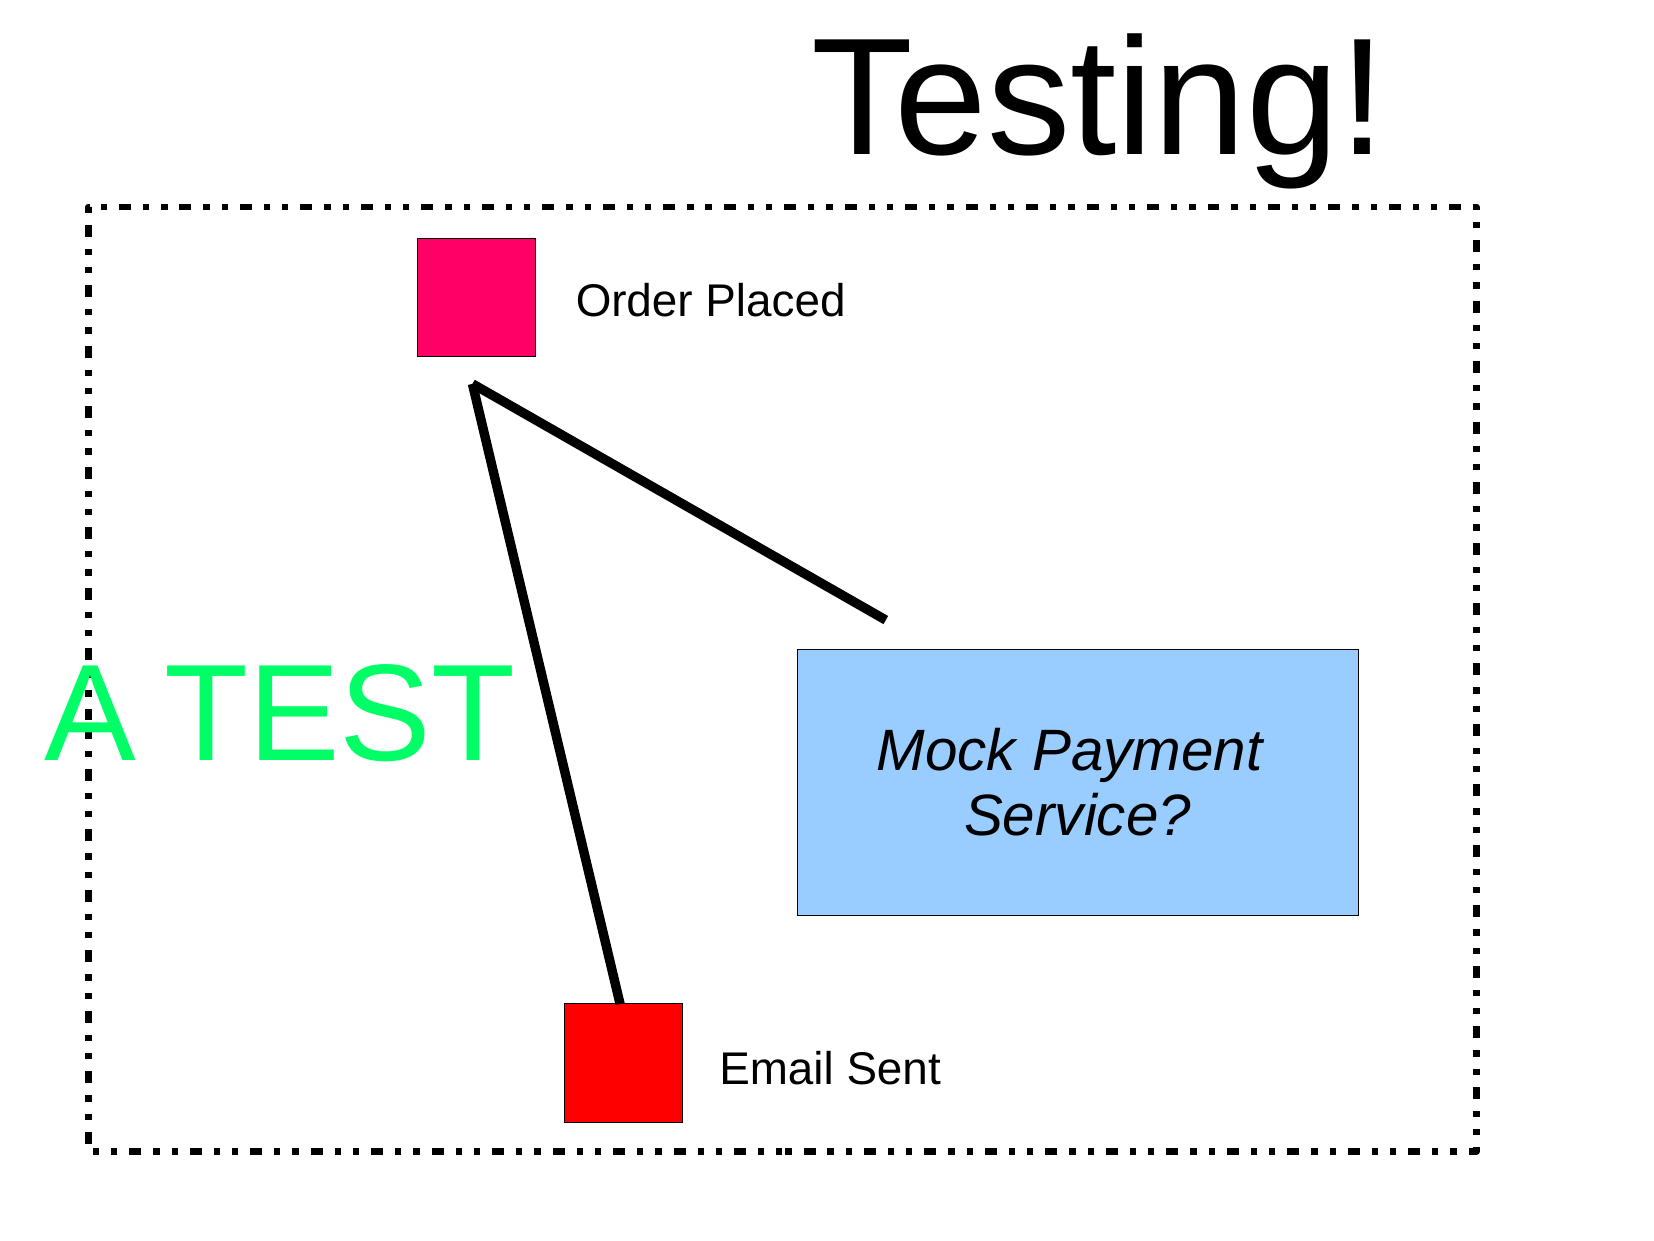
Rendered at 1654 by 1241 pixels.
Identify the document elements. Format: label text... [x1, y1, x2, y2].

text_box A TEST [29, 628, 531, 798]
text_box Order Placed [561, 267, 861, 437]
text_box [564, 1003, 683, 1123]
text_box Mock Payment Service? [797, 649, 1359, 916]
text_box Testing! [354, 0, 1654, 384]
text_box Email Sent [704, 1035, 956, 1154]
text_box [417, 238, 536, 357]
